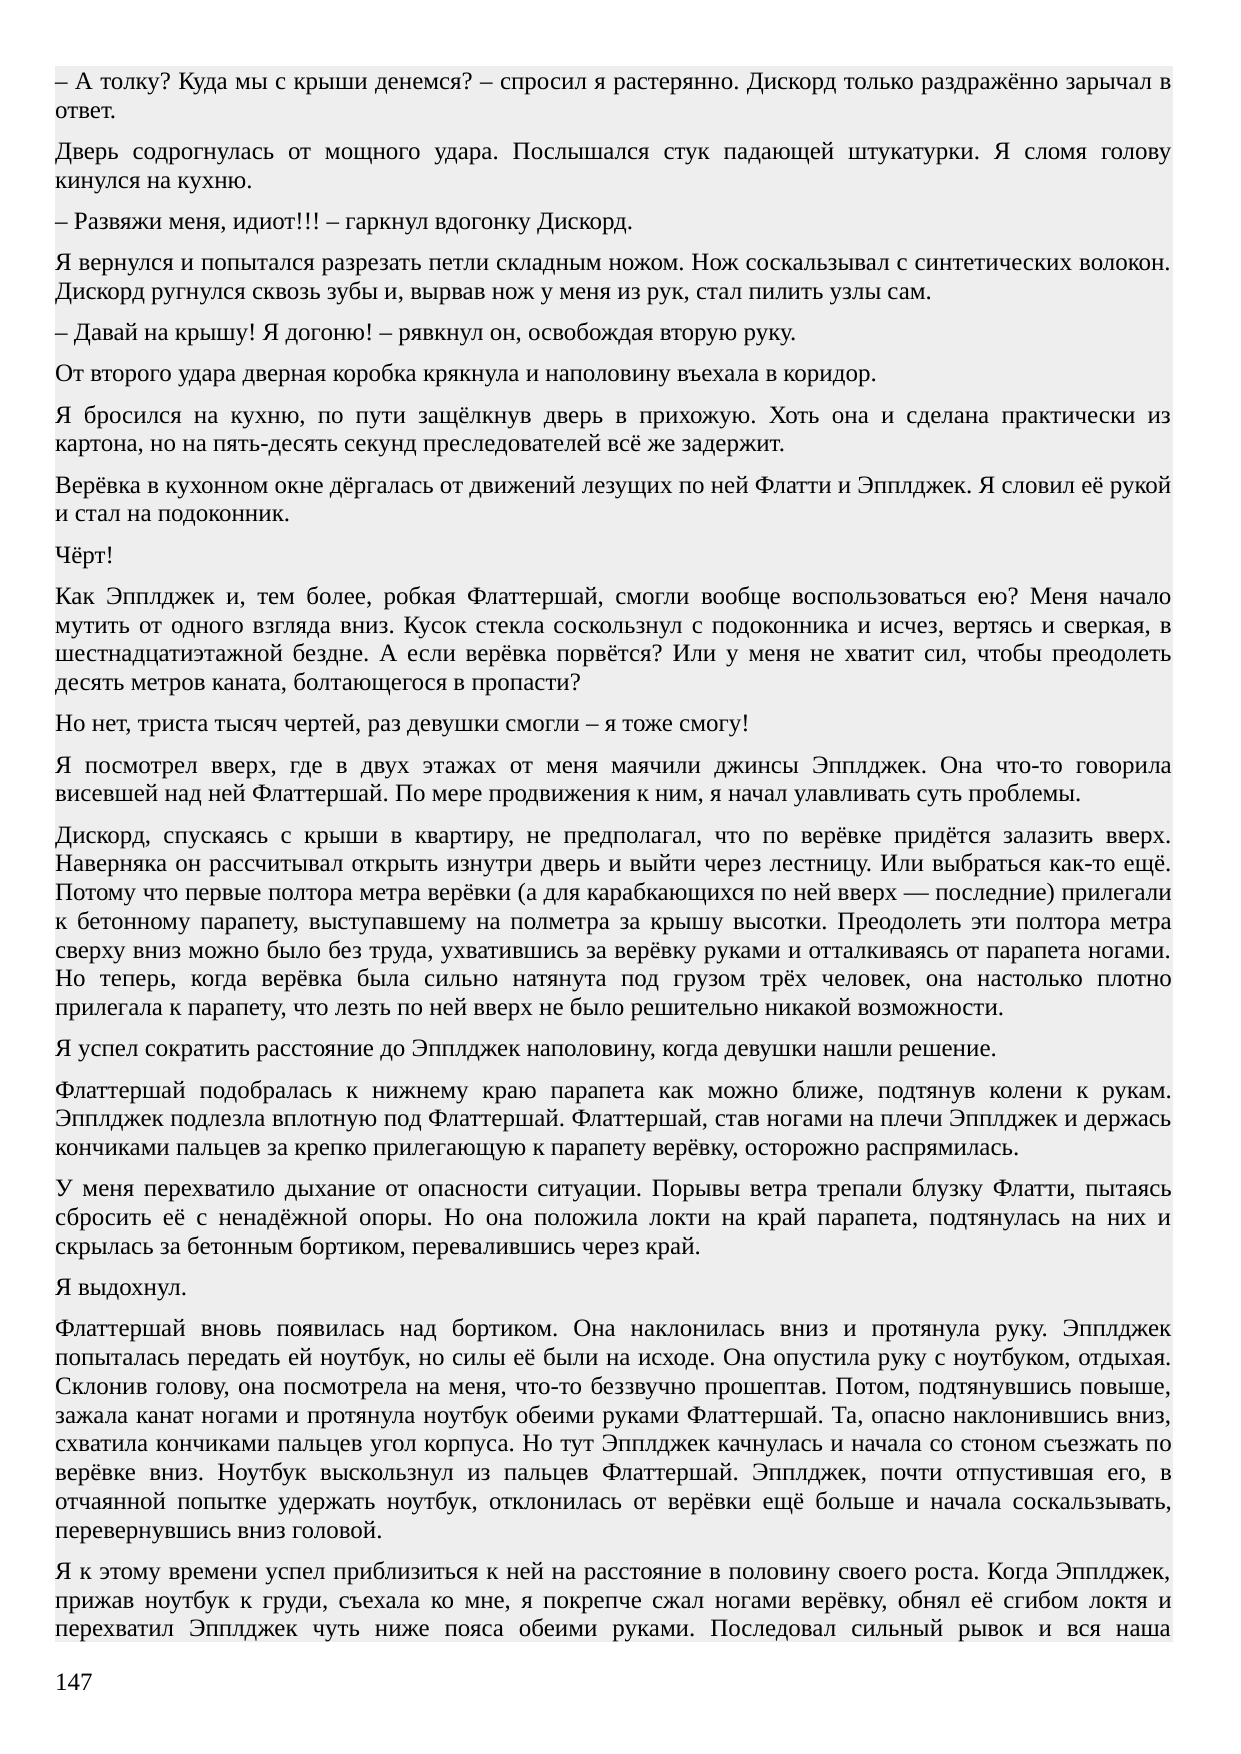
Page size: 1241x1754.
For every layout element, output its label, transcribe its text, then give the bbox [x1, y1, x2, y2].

text Как Эпплджек и, тем более, робкая Флаттершай, смогли вообще воспользоваться ею? Меня начало мутить от одного взгляда вниз. Кусок стекла соскользнул с подоконника и исчез, вертясь и сверкая, в шестнадцатиэтажной бездне. А если верёвка порвётся? Или у меня не хватит сил, чтобы преодолеть десять метров каната, болтающегося в пропасти? [55, 581, 1173, 696]
text Я выдохнул. [55, 1272, 1173, 1301]
text – Развяжи меня, идиот!!! – гаркнул вдогонку Дискорд. [55, 206, 1173, 235]
text Дискорд, спускаясь с крыши в квартиру, не предполагал, что по верёвке придётся залазить вверх. Наверняка он рассчитывал открыть изнутри дверь и выйти через лестницу. Или выбраться как-то ещё. Потому что первые полтора метра верёвки (а для карабкающихся по ней вверх — последние) прилегали к бетонному парапету, выступавшему на полметра за крышу высотки. Преодолеть эти полтора метра сверху вниз можно было без труда, ухватившись за верёвку руками и отталкиваясь от парапета ногами. Но теперь, когда верёвка была сильно натянута под грузом трёх человек, она настолько плотно прилегала к парапету, что лезть по ней вверх не было решительно никакой возможности. [55, 820, 1173, 1021]
text Флаттершай вновь появилась над бортиком. Она наклонилась вниз и протянула руку. Эпплджек попыталась передать ей ноутбук, но силы её были на исходе. Она опустила руку с ноутбуком, отдыхая. Склонив голову, она посмотрела на меня, что-то беззвучно прошептав. Потом, подтянувшись повыше, зажала канат ногами и протянула ноутбук обеими руками Флаттершай. Та, опасно наклонившись вниз, схватила кончиками пальцев угол корпуса. Но тут Эпплджек качнулась и начала со стоном съезжать по верёвке вниз. Ноутбук выскользнул из пальцев Флаттершай. Эпплджек, почти отпустившая его, в отчаянной попытке удержать ноутбук, отклонилась от верёвки ещё больше и начала соскальзывать, перевернувшись вниз головой. [55, 1313, 1173, 1543]
text У меня перехватило дыхание от опасности ситуации. Порывы ветра трепали блузку Флатти, пытаясь сбросить её с ненадёжной опоры. Но она положила локти на край парапета, подтянулась на них и скрылась за бетонным бортиком, перевалившись через край. [55, 1173, 1173, 1260]
text – А толку? Куда мы с крыши денемся? – спросил я растерянно. Дискорд только раздражённо зарычал в ответ. [55, 66, 1173, 123]
text Я вернулся и попытался разрезать петли складным ножом. Нож соскальзывал с синтетических волокон. Дискорд ругнулся сквозь зубы и, вырвав нож у меня из рук, стал пилить узлы сам. [55, 247, 1173, 305]
text Я посмотрел вверх, где в двух этажах от меня маячили джинсы Эпплджек. Она что-то говорила висевшей над ней Флаттершай. По мере продвижения к ним, я начал улавливать суть проблемы. [55, 750, 1173, 807]
text От второго удара дверная коробка крякнула и наполовину въехала в коридор. [55, 358, 1173, 387]
text – Давай на крышу! Я догоню! – рявкнул он, освобождая вторую руку. [55, 317, 1173, 346]
text Но нет, триста тысяч чертей, раз девушки смогли – я тоже смогу! [55, 708, 1173, 737]
text Я успел сократить расстояние до Эпплджек наполовину, когда девушки нашли решение. [55, 1033, 1173, 1062]
text Верёвка в кухонном окне дёргалась от движений лезущих по ней Флатти и Эпплджек. Я словил её рукой и стал на подоконник. [55, 470, 1173, 527]
text Флаттершай подобралась к нижнему краю парапета как можно ближе, подтянув колени к рукам. Эпплджек подлезла вплотную под Флаттершай. Флаттершай, став ногами на плечи Эпплджек и держась кончиками пальцев за крепко прилегающую к парапету верёвку, осторожно распрямилась. [55, 1075, 1173, 1161]
text Я к этому времени успел приблизиться к ней на расстояние в половину своего роста. Когда Эпплджек, прижав ноутбук к груди, съехала ко мне, я покрепче сжал ногами верёвку, обнял её сгибом локтя и перехватил Эпплджек чуть ниже пояса обеими руками. Последовал сильный рывок и вся наша [55, 1556, 1173, 1642]
text Дверь содрогнулась от мощного удара. Послышался стук падающей штукатурки. Я сломя голову кинулся на кухню. [55, 136, 1173, 193]
text Чёрт! [55, 540, 1173, 568]
text Я бросился на кухню, по пути защёлкнув дверь в прихожую. Хоть она и сделана практически из картона, но на пять-десять секунд преследователей всё же задержит. [55, 400, 1173, 457]
